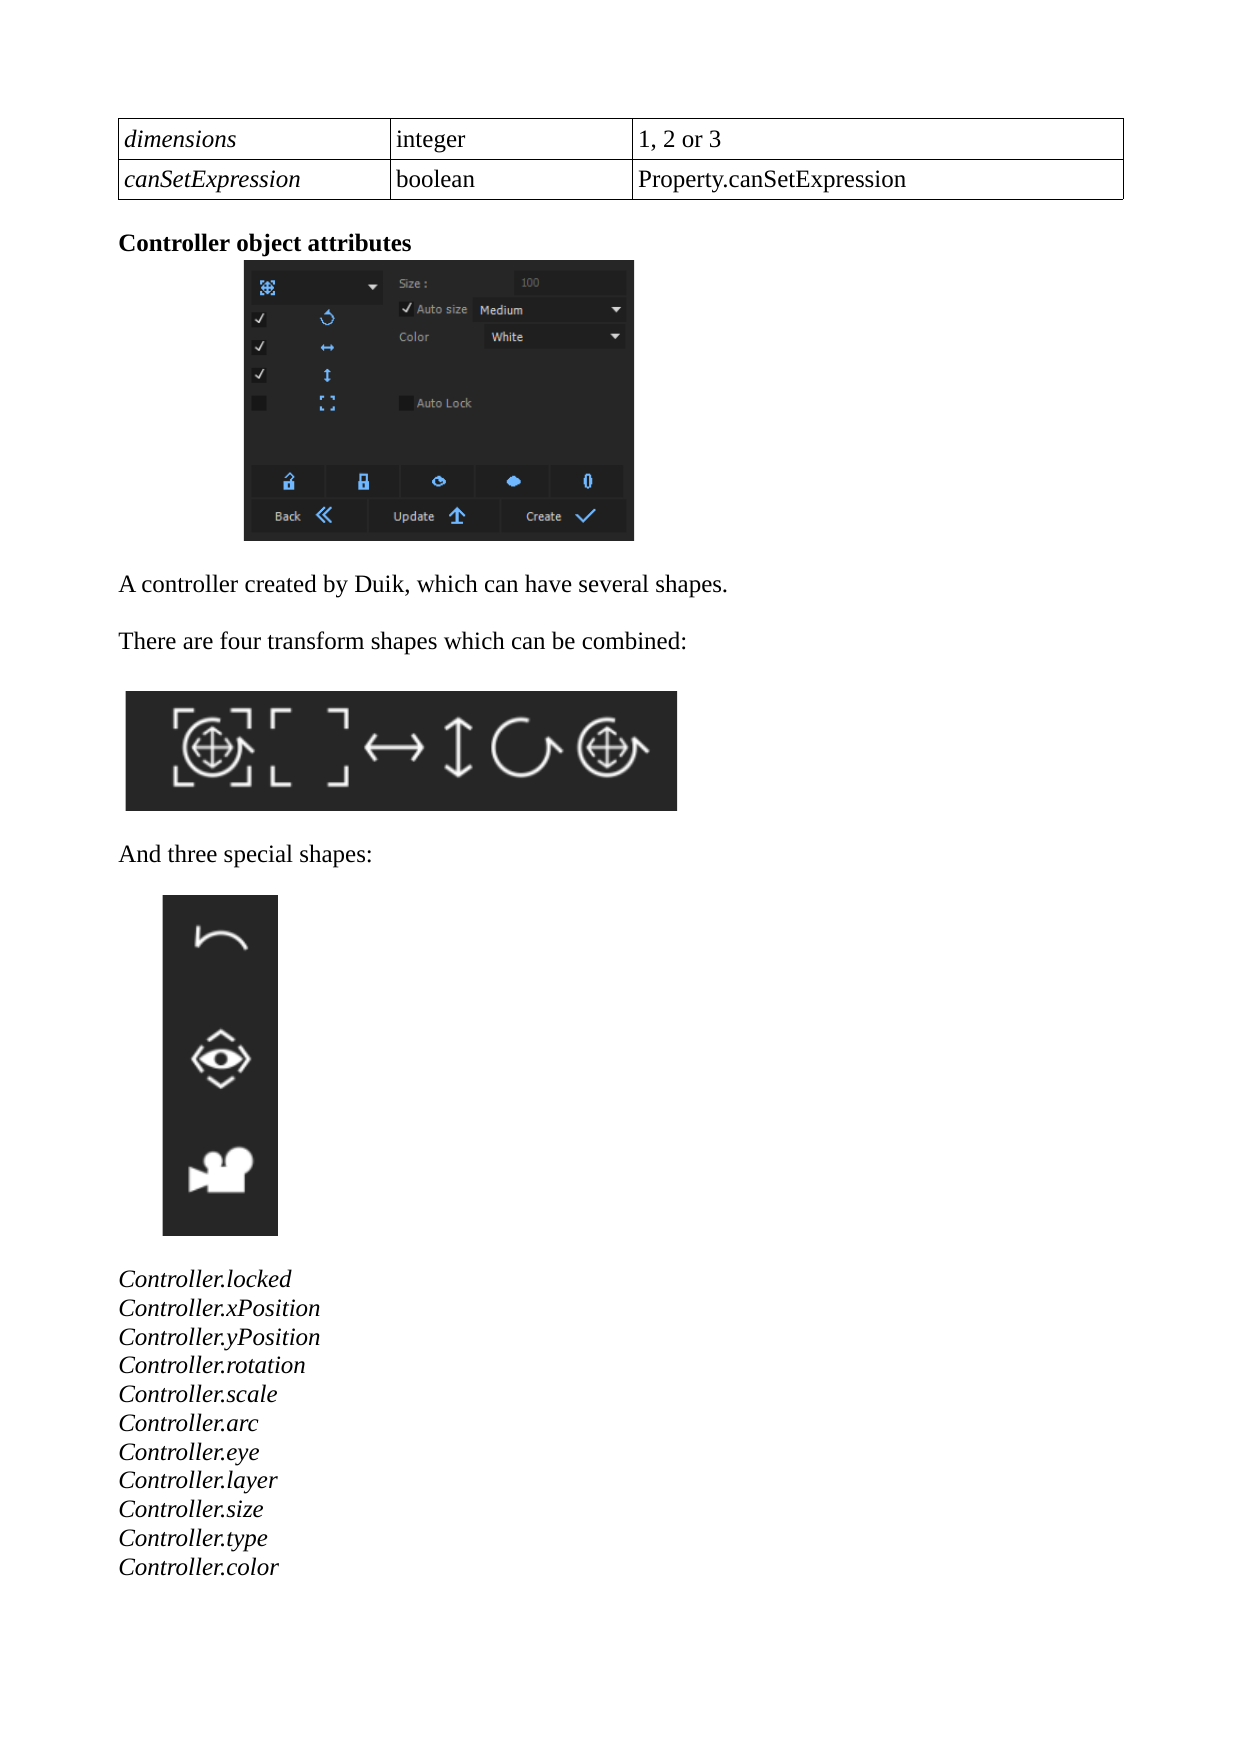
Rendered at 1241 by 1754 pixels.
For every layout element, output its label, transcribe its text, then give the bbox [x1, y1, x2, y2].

text There are four transform shapes which can be combined: [118, 626, 1122, 655]
text Controller.type [118, 1523, 1122, 1552]
picture [125, 691, 678, 811]
text Controller.locked [118, 1264, 1122, 1293]
text Controller.color [118, 1552, 1122, 1581]
text And three special shapes: [118, 839, 1122, 868]
text Controller.scale [118, 1379, 1122, 1408]
picture [243, 260, 635, 541]
text A controller created by Duik, which can have several shapes. [118, 569, 1122, 598]
text Controller.xPosition [118, 1293, 1122, 1322]
text Controller.rotation [118, 1351, 1122, 1379]
text Controller.arc [118, 1408, 1122, 1437]
picture [162, 895, 278, 1236]
text Controller object attributes [118, 228, 1122, 256]
text Controller.layer [118, 1466, 1122, 1494]
table_cell Property.canSetExpression [633, 160, 1123, 199]
table_cell 1, 2 or 3 [633, 119, 1123, 158]
table_cell integer [391, 119, 632, 158]
text Controller.size [118, 1494, 1122, 1523]
text Controller.yPosition [118, 1322, 1122, 1351]
text Controller.eye [118, 1437, 1122, 1466]
table_cell boolean [391, 160, 632, 199]
table_cell dimensions [119, 119, 390, 158]
table_cell canSetExpression [119, 160, 390, 199]
